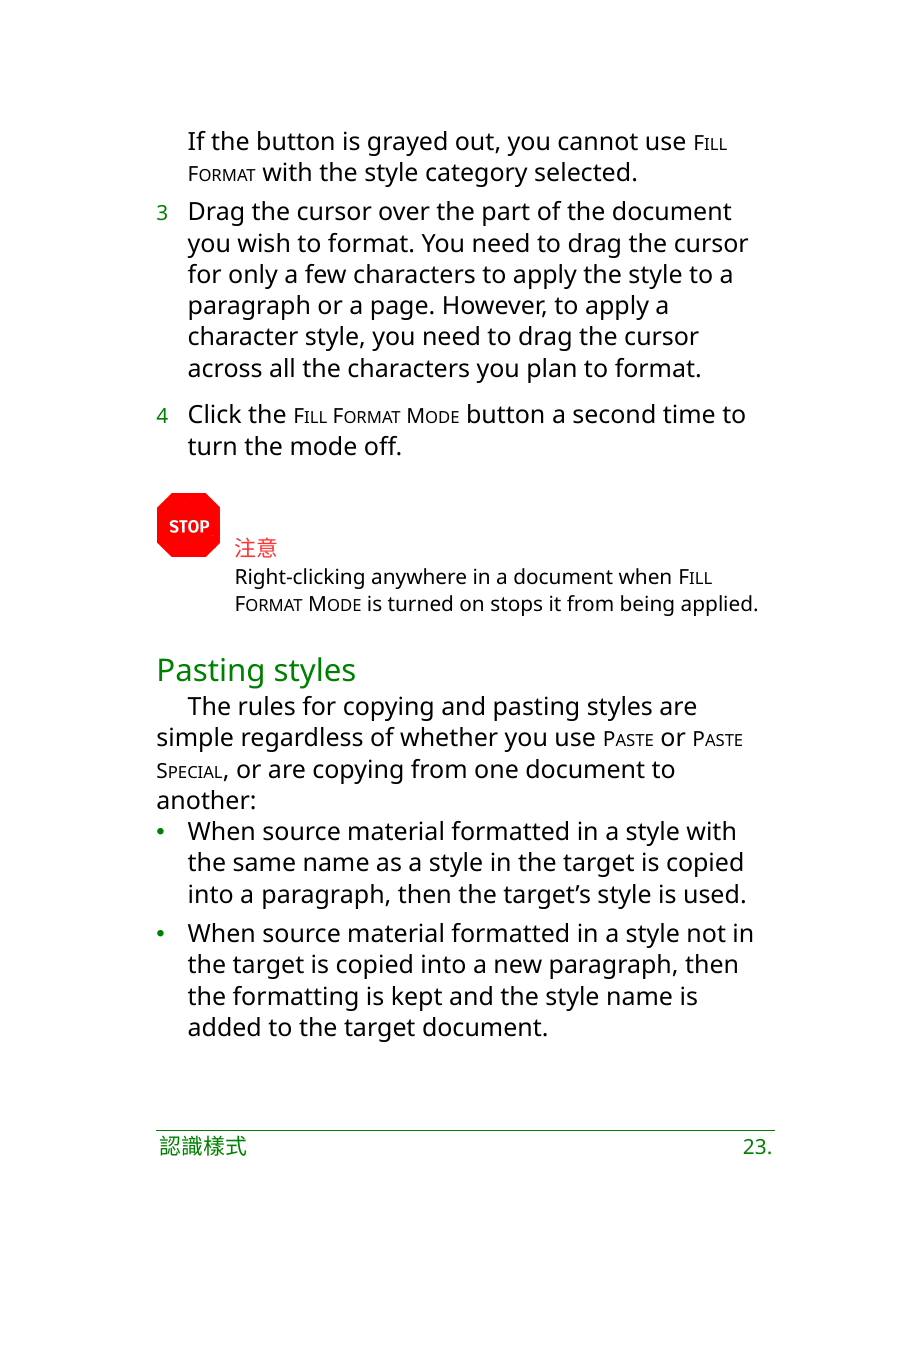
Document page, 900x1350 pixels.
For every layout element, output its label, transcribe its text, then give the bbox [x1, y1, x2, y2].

list When source material formatted in a style with the same name as a style in the target is copied into a paragraph, then the target’s style is used. [156, 816, 775, 909]
text Right-clicking anywhere in a document when Fill Format Mode is turned on stops it from being applied. [234, 562, 775, 617]
list 注意 [156, 493, 775, 562]
subtitle Pasting styles [156, 648, 775, 691]
text If the button is grayed out, you cannot use Fill Format with the style category selected. [187, 125, 775, 187]
list Click the Fill Format Mode button a second time to turn the mode off. [156, 399, 775, 461]
picture [157, 493, 220, 557]
text The rules for copying and pasting styles are simple regardless of whether you use Paste or Paste Special, or are copying from one document to another: [156, 691, 775, 816]
list When source material formatted in a style not in the target is copied into a new paragraph, then the formatting is kept and the style name is added to the target document. [156, 918, 775, 1043]
list Drag the cursor over the part of the document you wish to format. You need to drag the cursor for only a few characters to apply the style to a paragraph or a page. However, to apply a character style, you need to drag the cursor across all the characters you plan to format. [156, 196, 775, 383]
